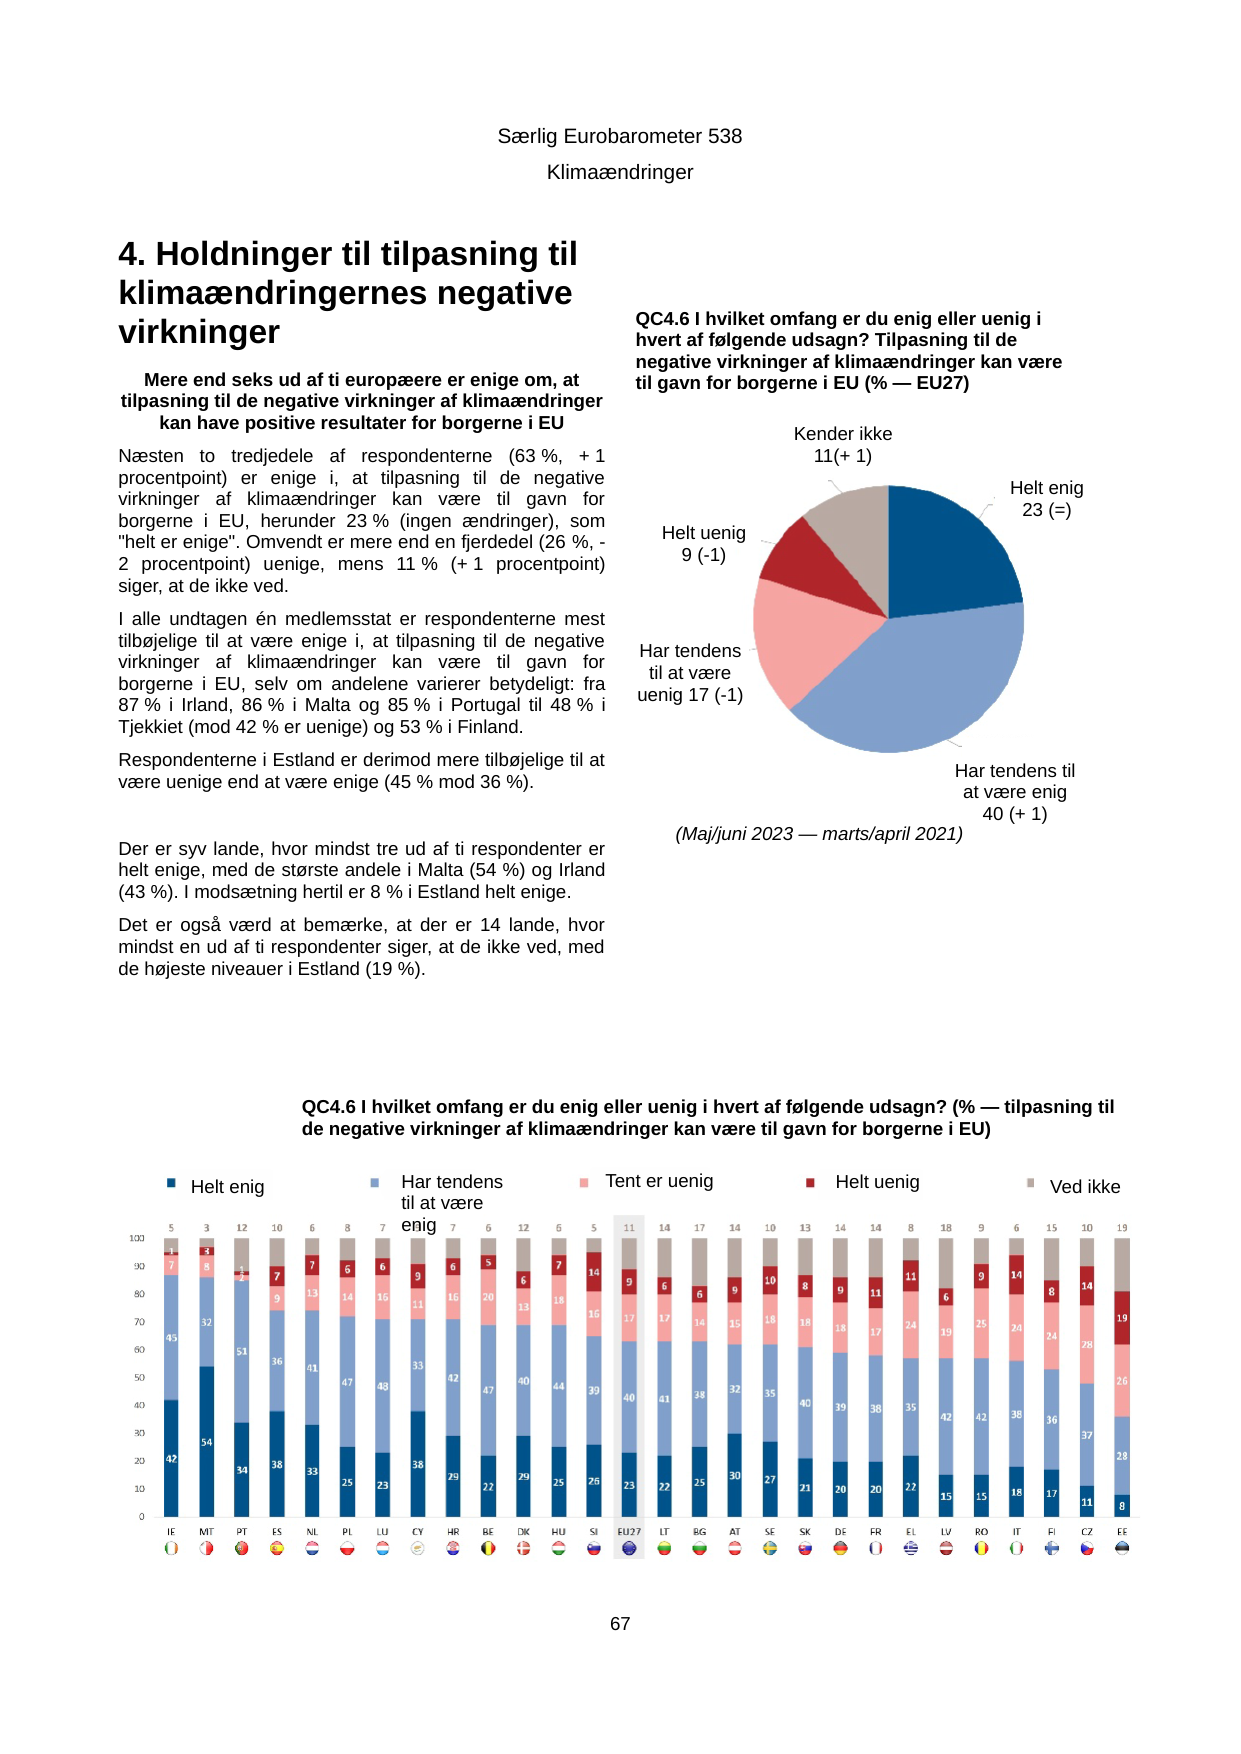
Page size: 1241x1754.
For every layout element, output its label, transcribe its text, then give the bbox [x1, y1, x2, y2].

text Mere end seks ud af ti europæere er enige om, at tilpasning til de negative virkninger af klimaændringer kan have positive resultater for borgerne i EU [118, 368, 605, 433]
text Næsten to tredjedele af respondenterne (63 %, + 1 procentpoint) er enige i, at tilpasning til de negative virkninger af klimaændringer kan være til gavn for borgerne i EU, herunder 23 % (ingen ændringer), som "helt er enige". Omvendt er mere end en fjerdedel (26 %, -2 procentpoint) uenige, mens 11 % (+ 1 procentpoint) siger, at de ikke ved. [118, 445, 605, 596]
picture [733, 473, 1034, 757]
text I alle undtagen én medlemsstat er respondenterne mest tilbøjelige til at være enige i, at tilpasning til de negative virkninger af klimaændringer kan være til gavn for borgerne i EU, selv om andelene varierer betydeligt: fra 87 % i Irland, 86 % i Malta og 85 % i Portugal til 48 % i Tjekkiet (mod 42 % er uenige) og 53 % i Finland. [118, 608, 605, 737]
text Det er også værd at bemærke, at der er 14 lande, hvor mindst en ud af ti respondenter siger, at de ikke ved, med de højeste niveauer i Estland (19 %). [118, 914, 605, 979]
picture [118, 1210, 1141, 1562]
text Respondenterne i Estland er derimod mere tilbøjelige til at være uenige end at være enige (45 % mod 36 %). [118, 749, 605, 792]
picture [153, 1158, 1034, 1200]
subtitle 4. Holdninger til tilpasning til klimaændringernes negative virkninger [118, 234, 605, 350]
text Der er syv lande, hvor mindst tre ud af ti respondenter er helt enige, med de største andele i Malta (54 %) og Irland (43 %). I modsætning hertil er 8 % i Estland helt enige. [118, 838, 605, 902]
